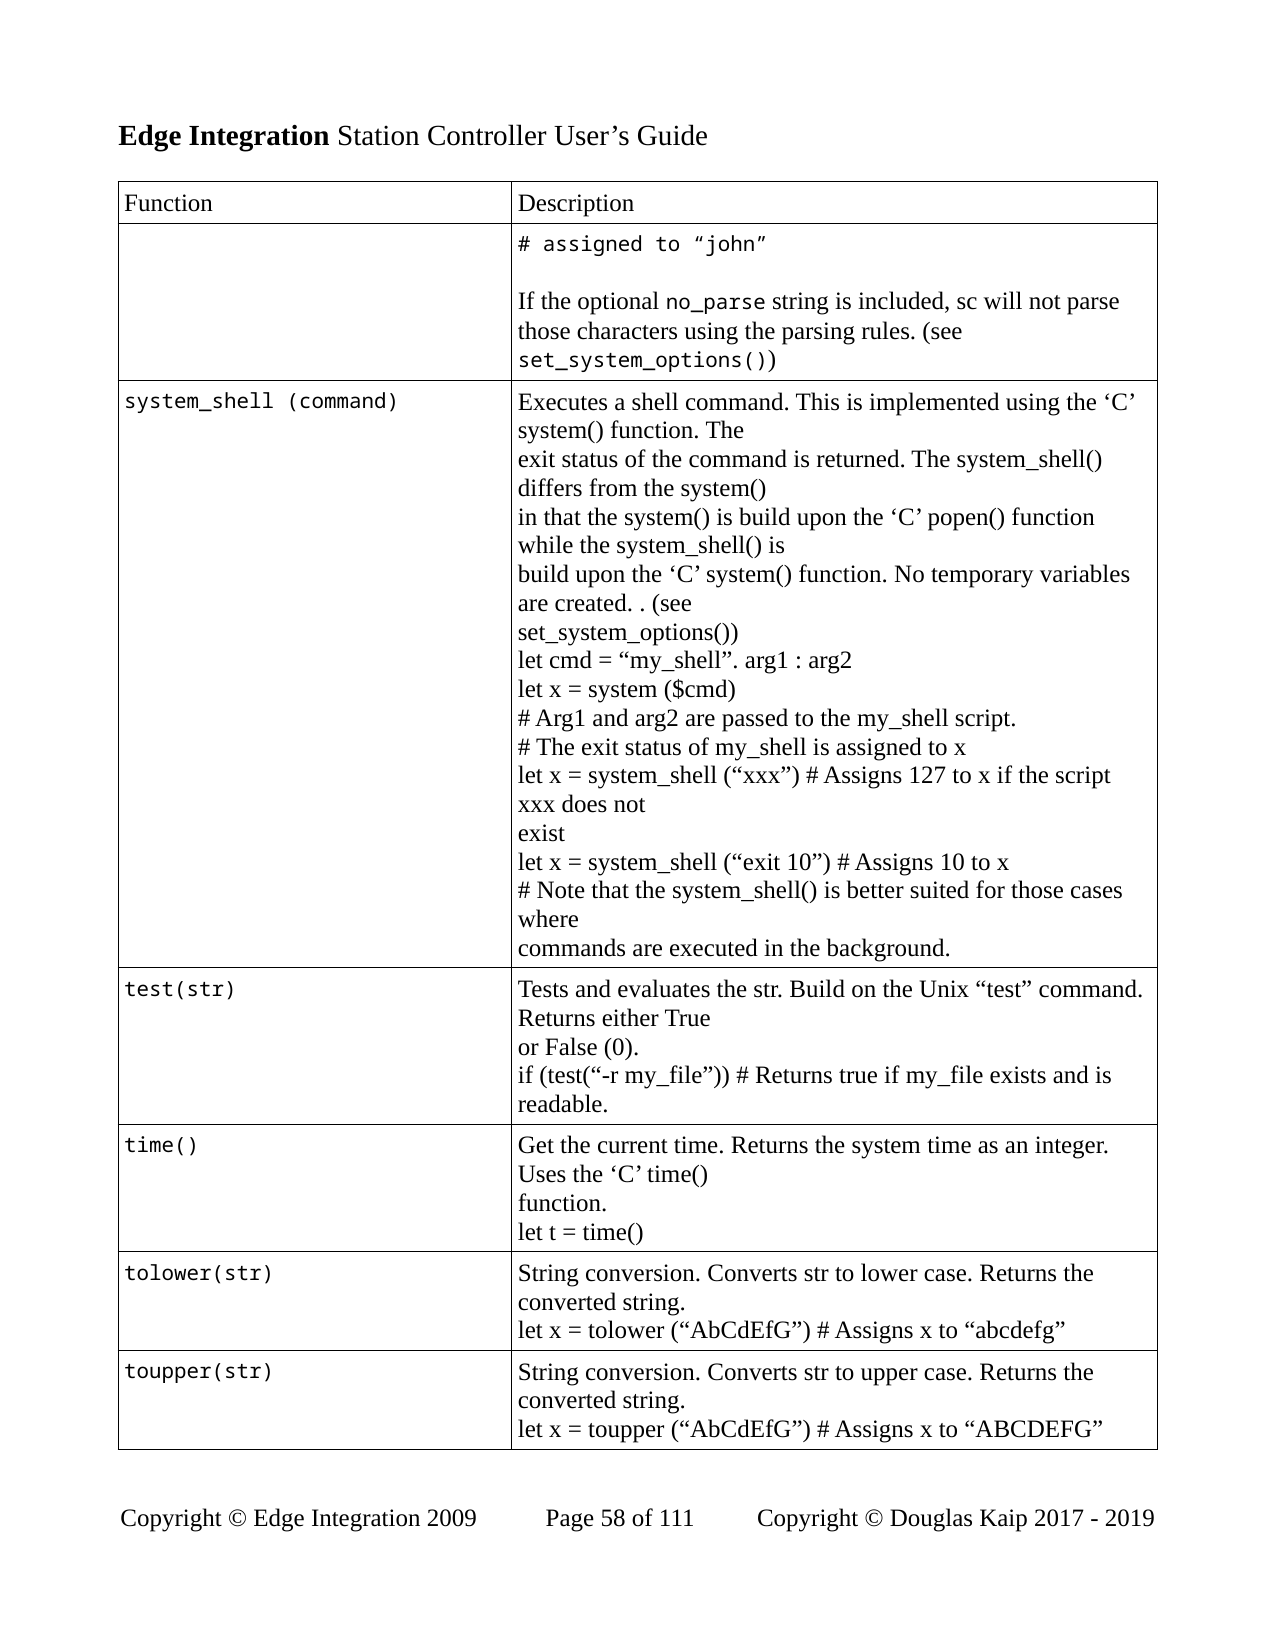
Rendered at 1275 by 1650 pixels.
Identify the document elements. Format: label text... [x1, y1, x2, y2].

table_cell [119, 224, 511, 380]
table_header Function [119, 182, 511, 222]
table_cell tolower(str) [119, 1252, 511, 1350]
table_header Description [512, 182, 1157, 222]
table_cell Get the current time. Returns the system time as an integer. Uses the ‘C’ time() function. let t = time() [512, 1125, 1157, 1251]
table_cell Tests and evaluates the str. Build on the Unix “test” command. Returns either True or False (0). if (test(“-r my_file”)) # Returns true if my_file exists and is readable. [512, 968, 1157, 1123]
table_cell toupper(str) [119, 1351, 511, 1448]
table_cell String conversion. Converts str to lower case. Returns the converted string. let x = tolower (“AbCdEfG”) # Assigns x to “abcdefg” [512, 1252, 1157, 1350]
table_cell time() [119, 1125, 511, 1251]
table_cell String conversion. Converts str to upper case. Returns the converted string. let x = toupper (“AbCdEfG”) # Assigns x to “ABCDEFG” [512, 1351, 1157, 1448]
table_cell system_shell (command) [119, 381, 511, 967]
table_cell test(str) [119, 968, 511, 1123]
table_cell Executes a shell command. This is implemented using the ‘C’ system() function. The exit status of the command is returned. The system_shell() differs from the system() in that the system() is build upon the ‘C’ popen() function while the system_shell() is build upon the ‘C’ system() function. No temporary variables are created. . (see set_system_options()) let cmd = “my_shell”. arg1 : arg2 let x = system ($cmd) # Arg1 and arg2 are passed to the my_shell script. # The exit status of my_shell is assigned to x let x = system_shell (“xxx”) # Assigns 127 to x if the script xxx does not exist let x = system_shell (“exit 10”) # Assigns 10 to x # Note that the system_shell() is better suited for those cases where commands are executed in the background. [512, 381, 1157, 967]
table_cell # assigned to “john” If the optional no_parse string is included, sc will not parse those characters using the parsing rules. (see set_system_options()) [512, 224, 1157, 380]
